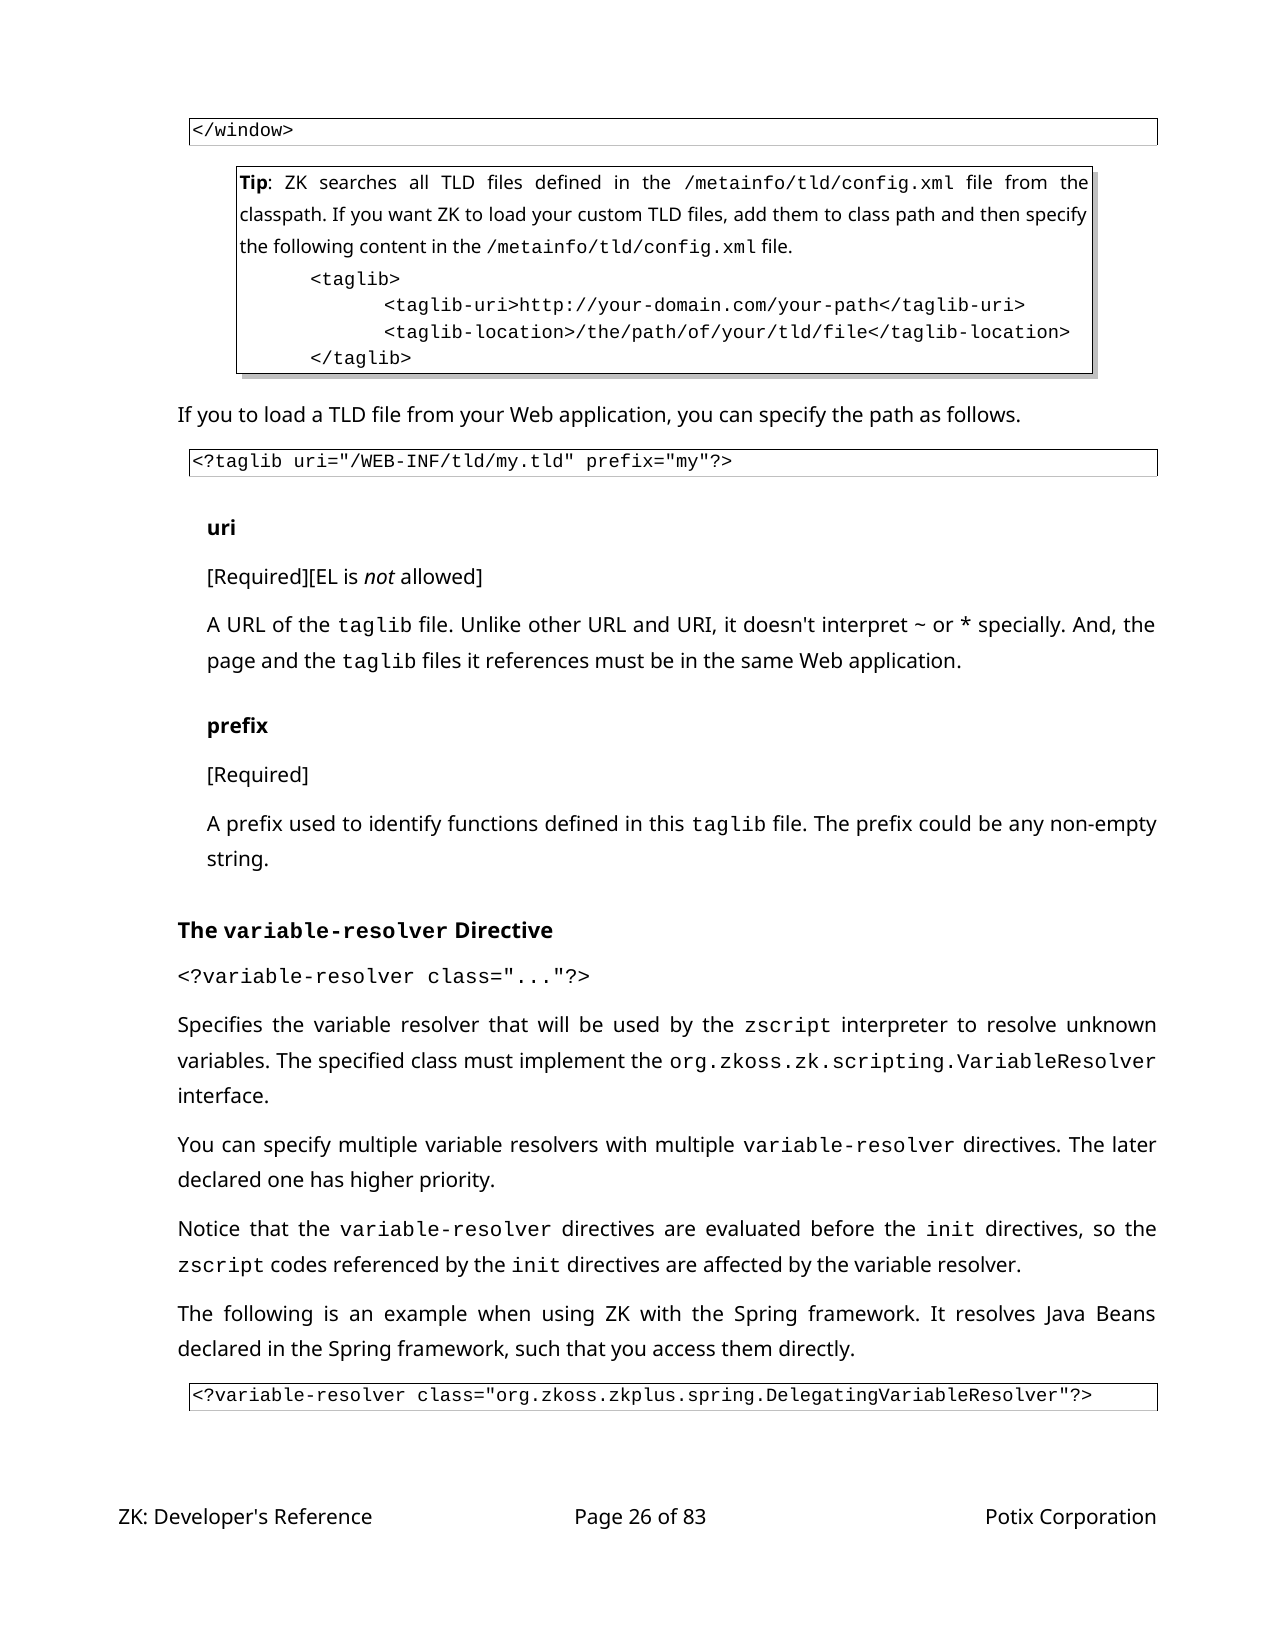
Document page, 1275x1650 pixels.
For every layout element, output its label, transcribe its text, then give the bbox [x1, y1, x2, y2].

text A prefix used to identify functions defined in this taglib file. The prefix could be any non-empty string. [207, 809, 1157, 873]
text The following is an example when using ZK with the Spring framework. It resolves Java Beans declared in the Spring framework, such that you access them directly. [177, 1299, 1157, 1363]
subtitle prefix [207, 711, 1157, 739]
text You can specify multiple variable resolvers with multiple variable-resolver directives. The later declared one has higher priority. [177, 1130, 1157, 1194]
text [Required] [207, 760, 1157, 788]
text <?variable-resolver class="org.zkoss.zkplus.spring.DelegatingVariableResolver"?> [190, 1384, 1157, 1410]
subtitle The variable-resolver Directive [177, 915, 1157, 945]
text <?taglib uri="/WEB-INF/tld/my.tld" prefix="my"?> [190, 450, 1157, 476]
text </window> [190, 119, 1157, 145]
text Specifies the variable resolver that will be used by the zscript interpreter to resolve unknown variables. The specified class must implement the org.zkoss.zk.scripting.VariableResolver interface. [177, 1010, 1157, 1109]
text <?variable-resolver class="..."?> [177, 966, 1157, 989]
text Notice that the variable-resolver directives are evaluated before the init directives, so the zscript codes referenced by the init directives are affected by the variable resolver. [177, 1214, 1157, 1278]
text Tip: ZK searches all TLD files defined in the /metainfo/tld/config.xml file from the classpath. If you want ZK to load your custom TLD files, add them to class path and then specify the following content in the /metainfo/tld/config.xml file. <taglib> <taglib-uri>http://your-domain.com/your-path</taglib-uri> <taglib-location>/the/path/of/your/tld/file</taglib-location> </taglib> [237, 167, 1092, 373]
text A URL of the taglib file. Unlike other URL and URI, it doesn't interpret ~ or * specially. And, the page and the taglib files it references must be in the same Web application. [207, 611, 1157, 675]
text [Required][EL is not allowed] [207, 562, 1157, 590]
subtitle uri [207, 513, 1157, 541]
text If you to load a TLD file from your Web application, you can specify the path as follows. [177, 400, 1157, 428]
